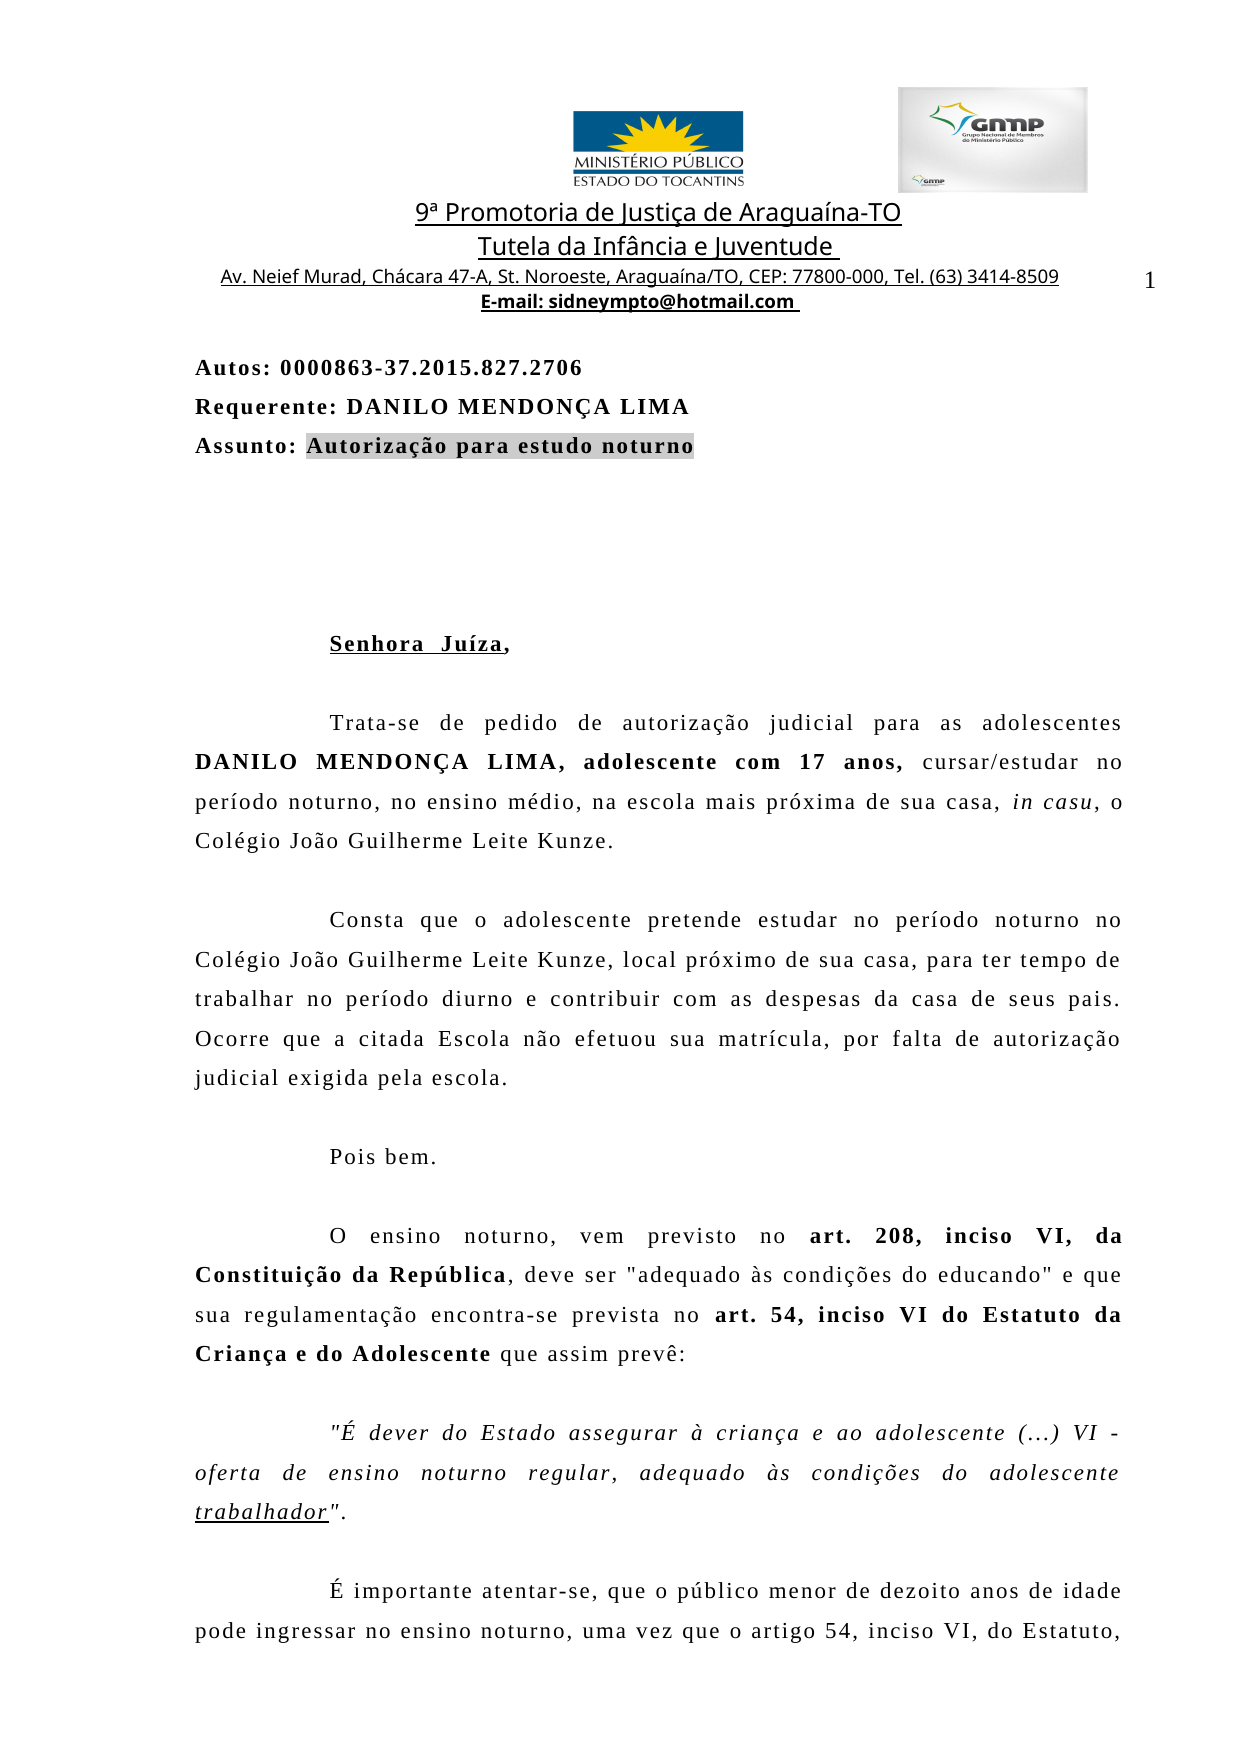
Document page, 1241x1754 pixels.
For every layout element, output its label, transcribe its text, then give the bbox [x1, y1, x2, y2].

text Pois bem. [195, 1143, 1122, 1169]
text É importante atentar-se, que o público menor de dezoito anos de idade pode ingressar no ensino noturno, uma vez que o artigo 54, inciso VI, do Estatuto, [195, 1577, 1122, 1643]
text Autos: 0000863-37.2015.827.2706 [195, 353, 1122, 380]
text Trata-se de pedido de autorização judicial para as adolescentes DANILO MENDONÇA LIMA, adolescente com 17 anos, cursar/estudar no período noturno, no ensino médio, na escola mais próxima de sua casa, in casu, o Colégio João Guilherme Leite Kunze. [195, 709, 1122, 854]
picture [898, 87, 1088, 193]
subtitle Requerente: DANILO MENDONÇA LIMA [195, 393, 1122, 419]
subtitle Assunto: Autorização para estudo noturno [195, 432, 1122, 459]
picture [573, 111, 744, 186]
text O ensino noturno, vem previsto no art. 208, inciso VI, da Constituição da República, deve ser "adequado às condições do educando" e que sua regulamentação encontra-se prevista no art. 54, inciso VI do Estatuto da Criança e do Adolescente que assim prevê: [195, 1222, 1122, 1367]
text Senhora Juíza, [195, 630, 1122, 656]
text Consta que o adolescente pretende estudar no período noturno no Colégio João Guilherme Leite Kunze, local próximo de sua casa, para ter tempo de trabalhar no período diurno e contribuir com as despesas da casa de seus pais. Ocorre que a citada Escola não efetuou sua matrícula, por falta de autorização judicial exigida pela escola. [195, 906, 1122, 1091]
text "É dever do Estado assegurar à criança e ao adolescente (...) VI - oferta de ensino noturno regular, adequado às condições do adolescente trabalhador". [195, 1419, 1122, 1525]
